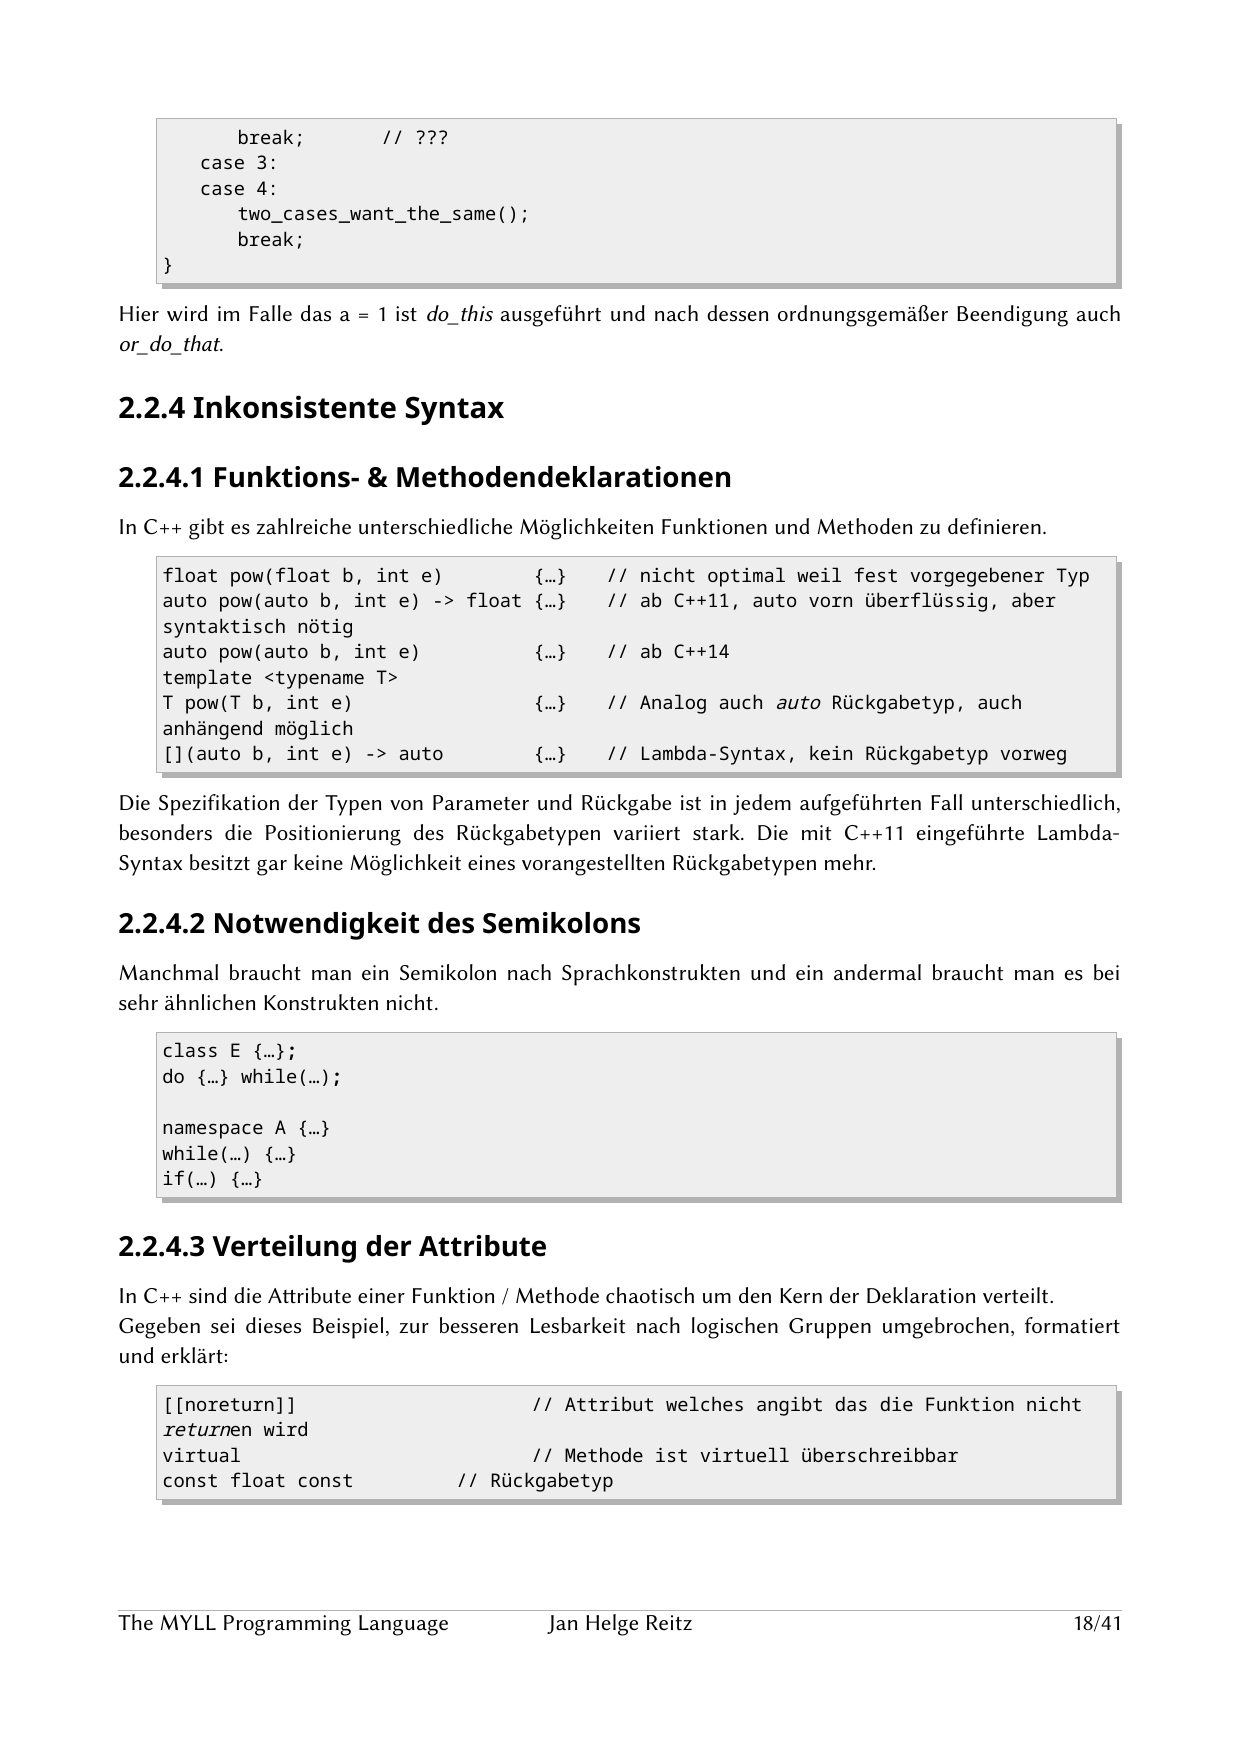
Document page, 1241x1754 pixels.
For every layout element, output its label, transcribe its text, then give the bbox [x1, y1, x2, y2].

subtitle Inkonsistente Syntax [118, 387, 1122, 427]
text In C++ sind die Attribute einer Funktion / Methode chaotisch um den Kern der Deklaration verteilt. Gegeben sei dieses Beispiel, zur besseren Lesbarkeit nach logischen Gruppen umgebrochen, formatiert und erklärt: [118, 1283, 1122, 1369]
subtitle Notwendigkeit des Semikolons [118, 904, 1122, 942]
text Die Spezifikation der Typen von Parameter und Rückgabe ist in jedem aufgeführten Fall unterschiedlich, besonders die Positionierung des Rückgabetypen variiert stark. Die mit C++11 eingeführte Lambda-Syntax besitzt gar keine Möglichkeit eines vorangestellten Rückgabetypen mehr. [118, 790, 1122, 876]
text virtual // Methode ist virtuell überschreibbar [157, 1436, 1116, 1461]
text Hier wird im Falle das a = 1 ist do_this ausgeführt und nach dessen ordnungsgemäßer Beendigung auch or_do_that. [118, 301, 1122, 357]
text Manchmal braucht man ein Semikolon nach Sprachkonstrukten und ein andermal braucht man es bei sehr ähnlichen Konstrukten nicht. [118, 960, 1122, 1016]
text In C++ gibt es zahlreiche unterschiedliche Möglichkeiten Funktionen und Methoden zu definieren. [118, 514, 1122, 540]
subtitle Funktions- & Methodendeklarationen [118, 458, 1122, 496]
text const float const // Rückgabetyp [157, 1461, 1116, 1499]
text break; // ??? case 3: case 4: two_cases_want_the_same(); break; [157, 119, 1116, 246]
subtitle Verteilung der Attribute [118, 1227, 1122, 1265]
text } [157, 246, 1116, 283]
text [[noreturn]] // Attribut welches angibt das die Funktion nicht returnen wird [157, 1386, 1116, 1436]
text class E {…}; do {…} while(…); namespace A {…} while(…) {…} if(…) {…} [157, 1033, 1116, 1197]
text float pow(float b, int e) {…} // nicht optimal weil fest vorgegebener Typ auto pow(auto b, int e) -> float {…} // ab C++11, auto vorn überflüssig, aber syntaktisch nötig auto pow(auto b, int e) {…} // ab C++14 template <typename T> T pow(T b, int e) {…} // Analog auch auto Rückgabetyp, auch anhängend möglich [](auto b, int e) -> auto {…} // Lambda-Syntax, kein Rückgabetyp vorweg [157, 557, 1116, 772]
